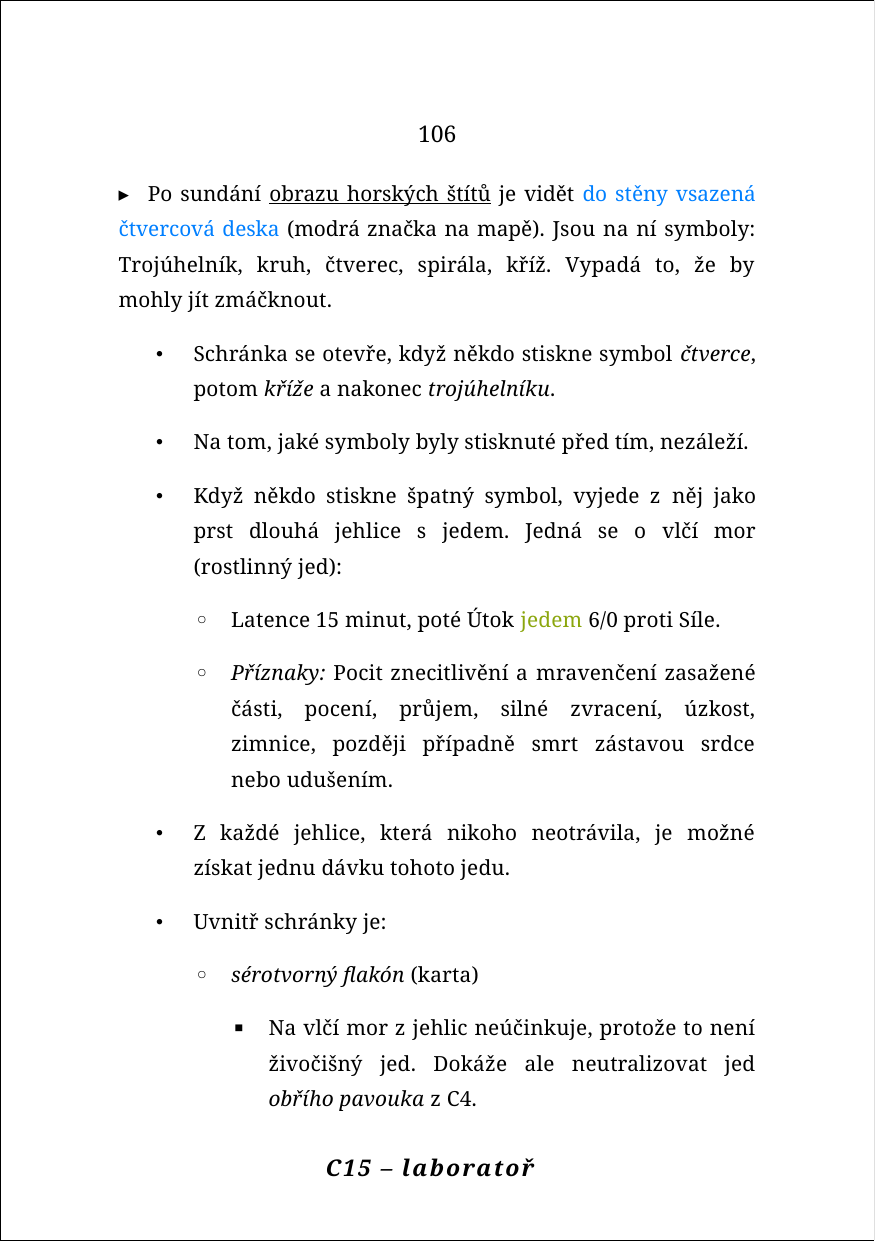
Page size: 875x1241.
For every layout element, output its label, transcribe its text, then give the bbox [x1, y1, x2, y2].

list Když někdo stiskne špatný symbol, vyjede z⁠ něj jako prst dlouhá jehlice s⁠ jedem. Jedná se o⁠ vlčí mor (rostlinný jed): [156, 481, 756, 580]
list Schránka se otevře, když někdo stiskne symbol čtverce, potom kříže a⁠ nakonec trojúhelníku. [156, 339, 756, 403]
text ▸ Po sundání obrazu horských štítů je vidět do stěny vsazená čtvercová deska (modrá značka na mapě). Jsou na ní symboly: Trojúhelník, kruh, čtverec, spirála, kříž. Vypadá to, že by mohly jít zmáčknout. [118, 179, 756, 314]
list Příznaky: Pocit znecitlivění a⁠ mravenčení zasažené části, pocení, průjem, silné zvracení, úzkost, zimnice, později případně smrt zástavou srdce nebo udušením. [193, 658, 756, 793]
list Na tom, jaké symboly byly stisknuté před tím, nezáleží. [156, 427, 756, 456]
list Latence 15 minut, poté Útok jedem 6/0 proti Síle. [193, 605, 756, 633]
list Na vlčí mor z⁠ jehlic neúčinkuje, protože to není živočišný jed. Dokáže ale neutralizovat jed obřího pavouka z⁠ C4. [231, 1013, 756, 1113]
list sérotvorný flakón (karta) [193, 960, 756, 988]
list Uvnitř schránky je: [156, 907, 756, 935]
list Z⁠ každé jehlice, která nikoho neotrávila, je možné získat jednu dávku tohoto jedu. [156, 818, 756, 882]
